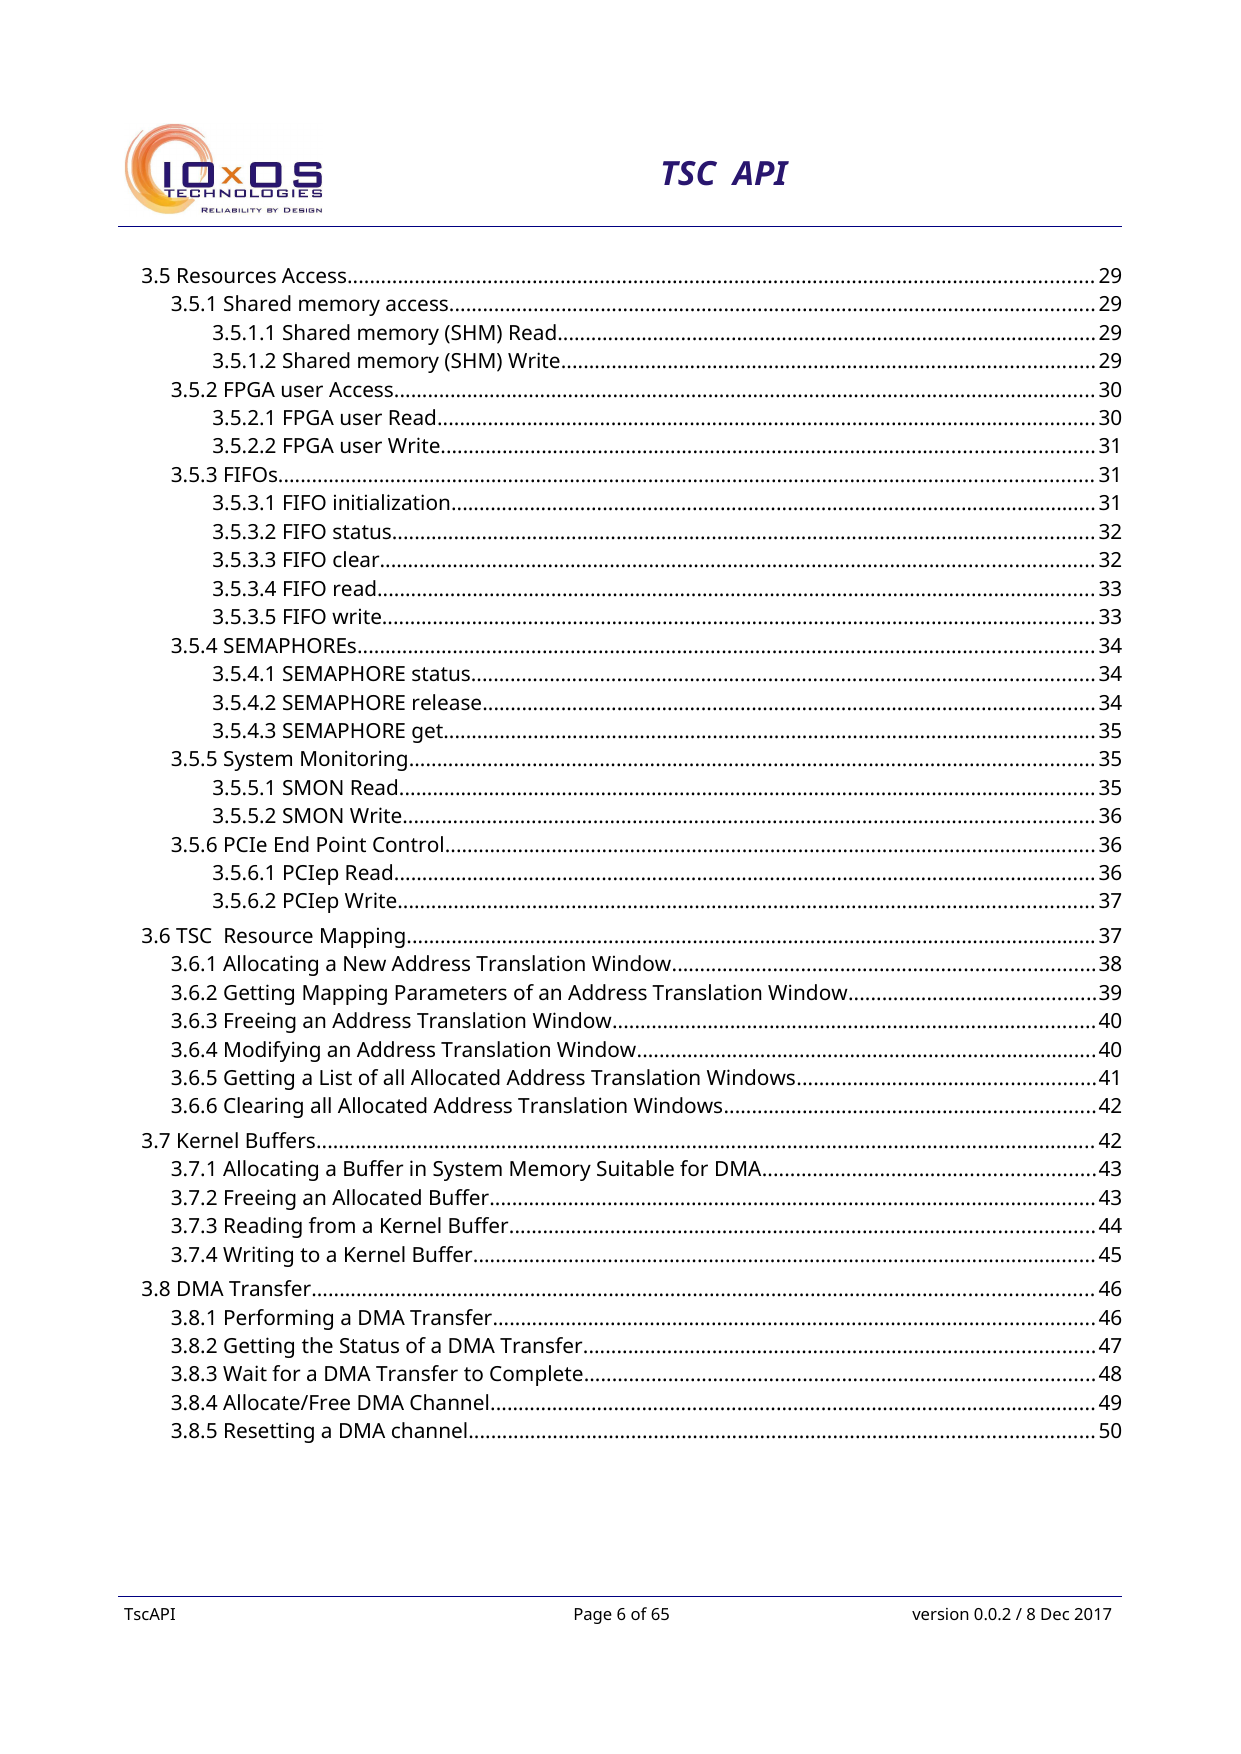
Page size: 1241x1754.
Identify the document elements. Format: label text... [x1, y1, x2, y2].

text 3.5.5.2 SMON Write 36 [207, 801, 1122, 830]
text 3.5.6.2 PCIep Write 37 [207, 887, 1122, 915]
text 3.5.4.1 SEMAPHORE status 34 [207, 659, 1122, 688]
text 3.5.3.5 FIFO write 33 [207, 602, 1122, 631]
text 3.7.2 Freeing an Allocated Buffer 43 [165, 1183, 1122, 1211]
text 3.5.2.1 FPGA user Read 30 [207, 403, 1122, 432]
text 3.6.5 Getting a List of all Allocated Address Translation Windows 41 [165, 1063, 1122, 1092]
text 3.5.6.1 PCIep Read 36 [207, 858, 1122, 887]
text 3.5.1.2 Shared memory (SHM) Write 29 [207, 346, 1122, 375]
text 3.6.6 Clearing all Allocated Address Translation Windows 42 [165, 1092, 1122, 1120]
text 3.5.3.4 FIFO read 33 [207, 574, 1122, 602]
text 3.5.4.3 SEMAPHORE get 35 [207, 716, 1122, 744]
text 3.5.6 PCIe End Point Control 36 [165, 830, 1122, 858]
text 3.7.4 Writing to a Kernel Buffer 45 [165, 1240, 1122, 1268]
text 3.5.2.2 FPGA user Write 31 [207, 432, 1122, 460]
picture [123, 123, 323, 217]
text 3.5.4.2 SEMAPHORE release 34 [207, 688, 1122, 716]
text 3.5.4 SEMAPHOREs 34 [165, 631, 1122, 659]
text 3.7 Kernel Buffers 42 [136, 1126, 1122, 1154]
text 3.7.3 Reading from a Kernel Buffer 44 [165, 1211, 1122, 1240]
text 3.5.1 Shared memory access 29 [165, 289, 1122, 318]
text 3.5.1.1 Shared memory (SHM) Read 29 [207, 318, 1122, 346]
text 3.5.5.1 SMON Read 35 [207, 773, 1122, 801]
text 3.5.5 System Monitoring 35 [165, 744, 1122, 773]
text 3.8.1 Performing a DMA Transfer 46 [165, 1303, 1122, 1331]
text 3.6.4 Modifying an Address Translation Window 40 [165, 1035, 1122, 1063]
text 3.7.1 Allocating a Buffer in System Memory Suitable for DMA 43 [165, 1154, 1122, 1183]
text 3.8.4 Allocate/Free DMA Channel 49 [165, 1388, 1122, 1416]
text 3.6.3 Freeing an Address Translation Window 40 [165, 1006, 1122, 1035]
text 3.8.2 Getting the Status of a DMA Transfer 47 [165, 1331, 1122, 1359]
text 3.5.3.1 FIFO initialization 31 [207, 488, 1122, 517]
text 3.6.2 Getting Mapping Parameters of an Address Translation Window 39 [165, 978, 1122, 1006]
text 3.5.2 FPGA user Access 30 [165, 375, 1122, 403]
text 3.5.3.3 FIFO clear 32 [207, 545, 1122, 574]
text 3.6.1 Allocating a New Address Translation Window 38 [165, 949, 1122, 978]
text 3.5 Resources Access 29 [136, 261, 1122, 289]
text 3.8.5 Resetting a DMA channel 50 [165, 1416, 1122, 1445]
text 3.5.3 FIFOs 31 [165, 460, 1122, 488]
text 3.5.3.2 FIFO status 32 [207, 517, 1122, 545]
text 3.8.3 Wait for a DMA Transfer to Complete 48 [165, 1359, 1122, 1388]
text 3.6 TSC Resource Mapping 37 [136, 921, 1122, 949]
text 3.8 DMA Transfer 46 [136, 1274, 1122, 1303]
